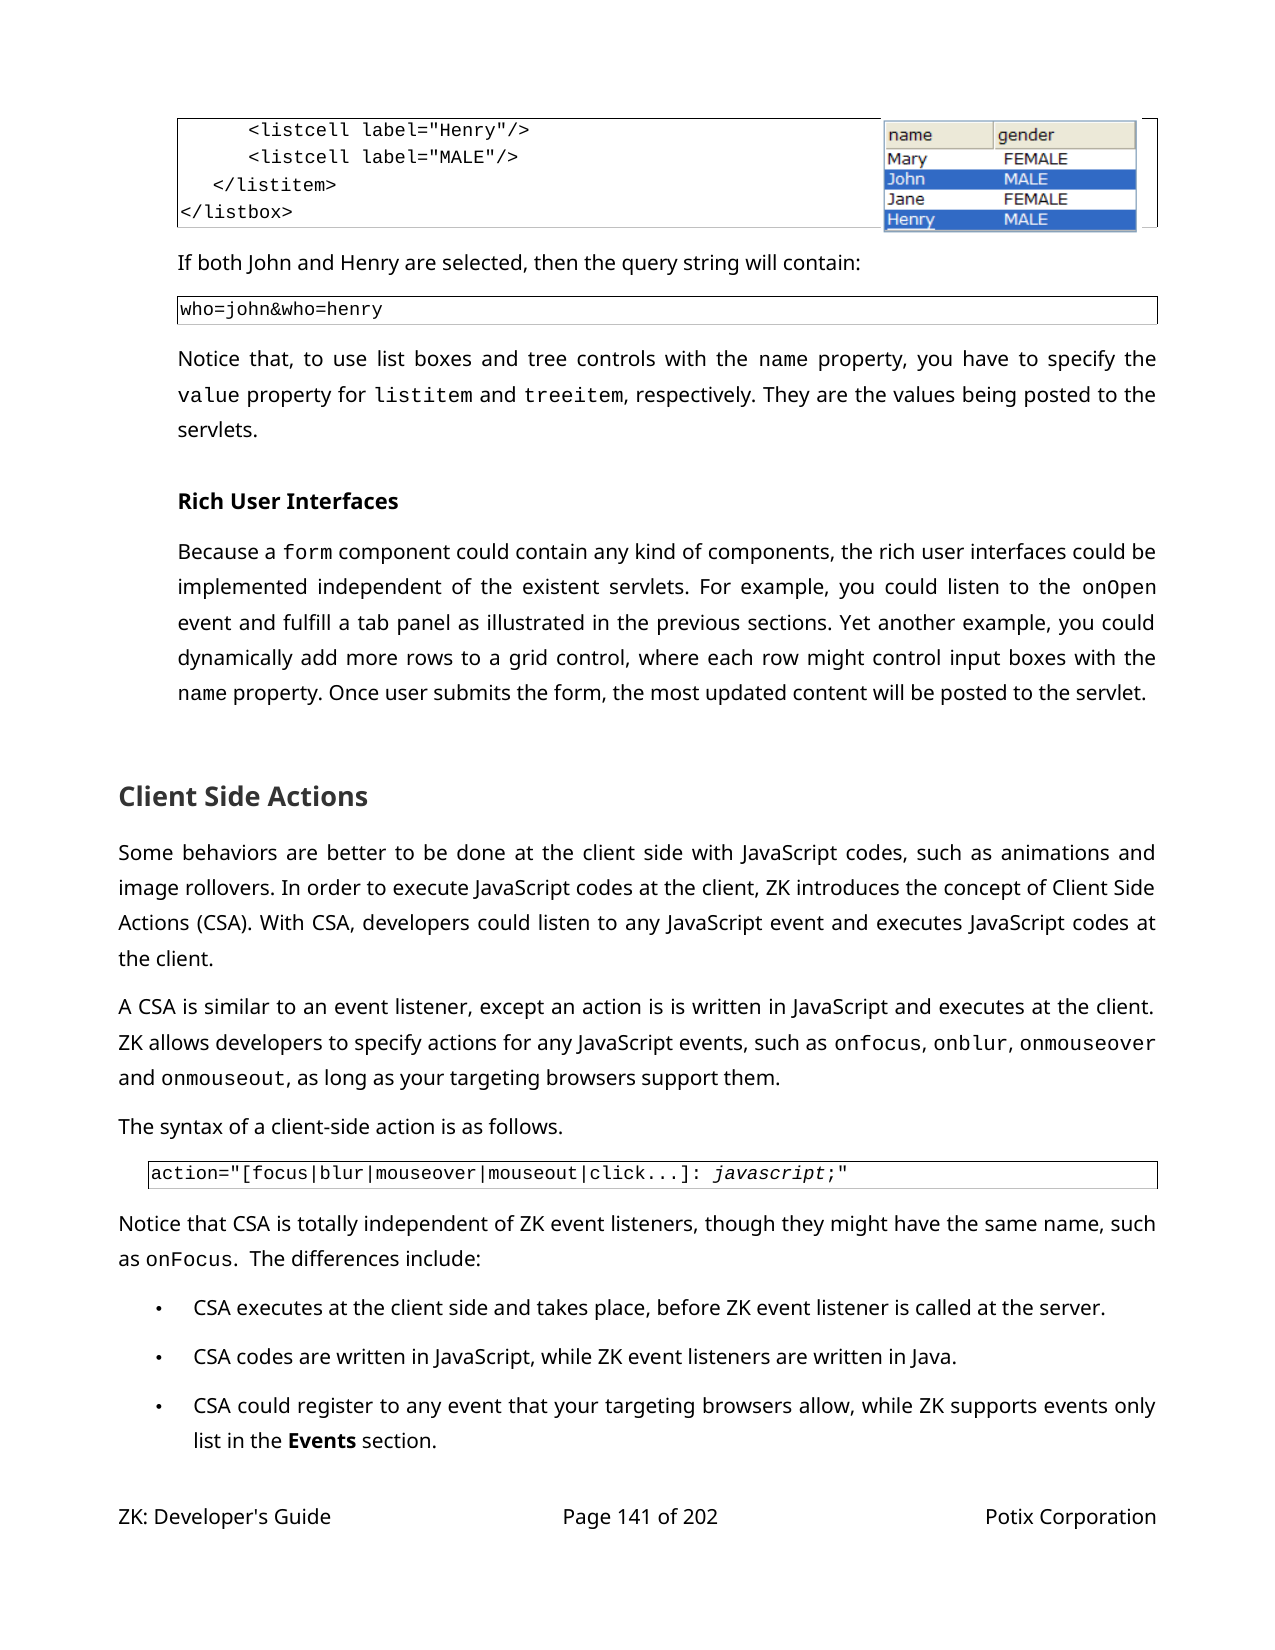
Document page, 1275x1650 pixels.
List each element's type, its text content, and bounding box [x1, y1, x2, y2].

text <listcell label="MALE"/> [178, 145, 880, 169]
list CSA codes are written in JavaScript, while ZK event listeners are written in Java. [156, 1342, 1157, 1371]
text Because a form component could contain any kind of components, the rich user interfaces could be implemented independent of the existent servlets. For example, you could listen to the onOpen event and fulfill a tab panel as illustrated in the previous sections. Yet another example, you could dynamically add more rows to a grid control, where each row might control input boxes with the name property. Once user submits the form, the most updated content will be posted to the servlet. [177, 537, 1157, 707]
picture [880, 118, 1142, 235]
list CSA could register to any event that your targeting browsers allow, while ZK supports events only list in the Events section. [156, 1391, 1157, 1455]
text Some behaviors are better to be done at the client side with JavaScript codes, such as animations and image rollovers. In order to execute JavaScript codes at the client, ZK introduces the concept of Client Side Actions (CSA). With CSA, developers could listen to any JavaScript event and executes JavaScript codes at the client. [118, 838, 1157, 972]
text The syntax of a client-side action is as follows. [118, 1112, 1157, 1141]
subtitle Rich User Interfaces [177, 486, 1157, 516]
text If both John and Henry are selected, then the query string will contain: [177, 248, 1157, 276]
text <listcell label="Henry"/> [178, 119, 880, 142]
text Notice that, to use list boxes and tree controls with the name property, you have to specify the value property for listitem and treeitem, respectively. They are the values being posted to the servlets. [177, 344, 1157, 444]
subtitle Client Side Actions [118, 778, 1157, 814]
list CSA executes at the client side and takes place, before ZK event listener is called at the server. [156, 1293, 1157, 1322]
text Notice that CSA is totally independent of ZK event listeners, though they might have the same name, such as onFocus. The differences include: [118, 1209, 1157, 1273]
text action="[focus|blur|mouseover|mouseout|click...]: javascript;" [149, 1162, 1157, 1188]
text [1142, 200, 1157, 227]
text who=john&who=henry [178, 297, 1157, 324]
text [1142, 172, 1157, 197]
text </listbox> [178, 200, 880, 227]
text A CSA is similar to an event listener, except an action is is written in JavaScript and executes at the client. ZK allows developers to specify actions for any JavaScript events, such as onfocus, onblur, onmouseover and onmouseout, as long as your targeting browsers support them. [118, 992, 1157, 1092]
text </listitem> [178, 172, 880, 197]
